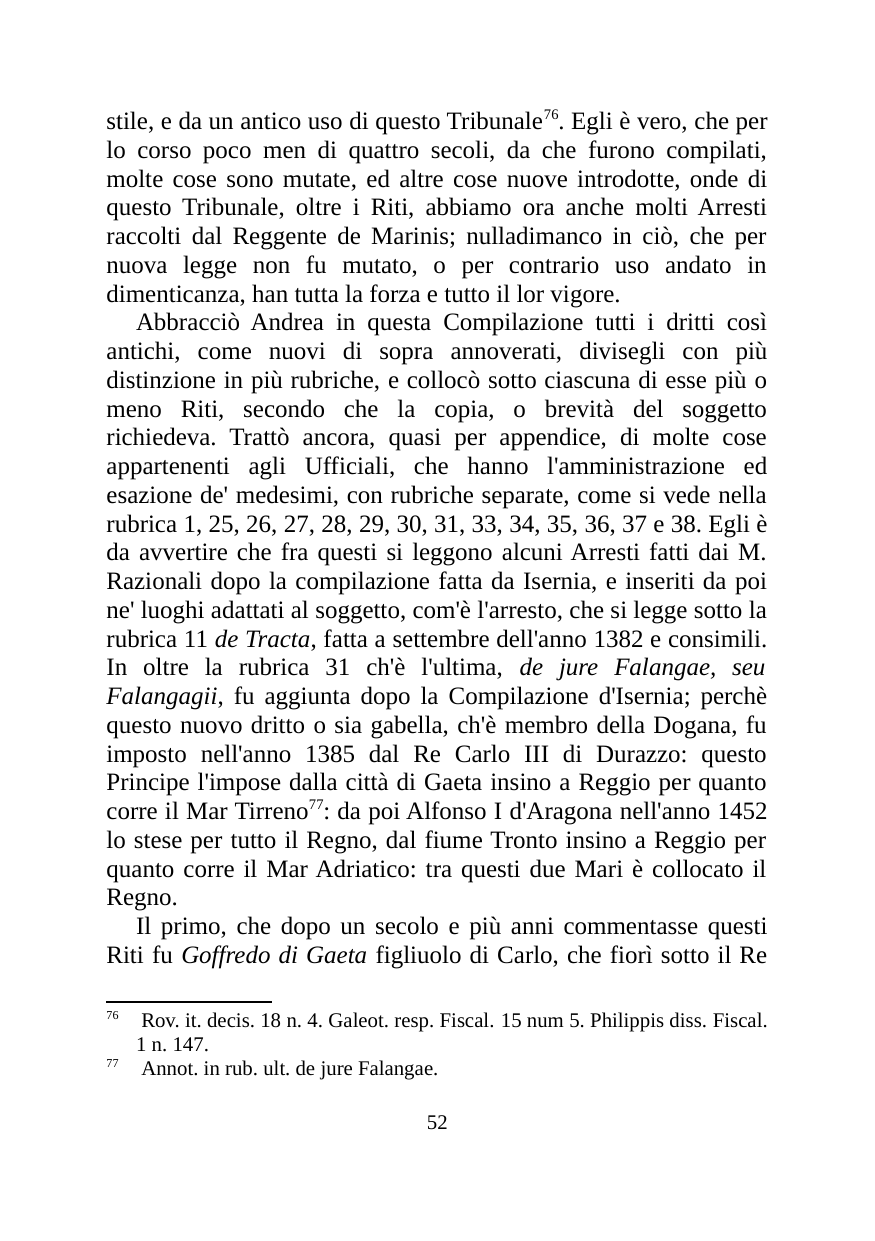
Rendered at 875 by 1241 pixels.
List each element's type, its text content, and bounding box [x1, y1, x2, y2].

text stile, e da un antico uso di questo Tribunale. Egli è vero, che per lo corso poco men di quattro secoli, da che furono compilati, molte cose sono mutate, ed altre cose nuove introdotte, onde di questo Tribunale, oltre i Riti, abbiamo ora anche molti Arresti raccolti dal Reggente de Marinis; nulladimanco in ciò, che per nuova legge non fu mutato, o per contrario uso andato in dimenticanza, han tutta la forza e tutto il lor vigore. [106, 106, 768, 307]
text Abbracciò Andrea in questa Compilazione tutti i dritti così antichi, come nuovi di sopra annoverati, divisegli con più distinzione in più rubriche, e collocò sotto ciascuna di esse più o meno Riti, secondo che la copia, o brevità del soggetto richiedeva. Trattò ancora, quasi per appendice, di molte cose appartenenti agli Ufficiali, che hanno l'amministrazione ed esazione de' medesimi, con rubriche separate, come si vede nella rubrica 1, 25, 26, 27, 28, 29, 30, 31, 33, 34, 35, 36, 37 e 38. Egli è da avvertire che fra questi si leggono alcuni Arresti fatti dai M. Razionali dopo la compilazione fatta da Isernia, e inseriti da poi ne' luoghi adattati al soggetto, com'è l'arresto, che si legge sotto la rubrica 11 de Tracta, fatta a settembre dell'anno 1382 e consimili. In oltre la rubrica 31 ch'è l'ultima, de jure Falangae, seu Falangagii, fu aggiunta dopo la Compilazione d'Isernia; perchè questo nuovo dritto o sia gabella, ch'è membro della Dogana, fu imposto nell'anno 1385 dal Re Carlo III di Durazzo: questo Principe l'impose dalla città di Gaeta insino a Reggio per quanto corre il Mar Tirreno: da poi Alfonso I d'Aragona nell'anno 1452 lo stese per tutto il Regno, dal fiume Tronto insino a Reggio per quanto corre il Mar Adriatico: tra questi due Mari è collocato il Regno. [106, 307, 768, 911]
text Annot. in rub. ult. de jure Falangae. [106, 1056, 768, 1080]
text Rov. it. decis. 18 n. 4. Galeot. resp. Fiscal. 15 num 5. Philippis diss. Fiscal. 1 n. 147. [106, 1008, 768, 1056]
text Il primo, che dopo un secolo e più anni commentasse questi Riti fu Goffredo di Gaeta figliuolo di Carlo, che fiorì sotto il Re [106, 911, 768, 969]
